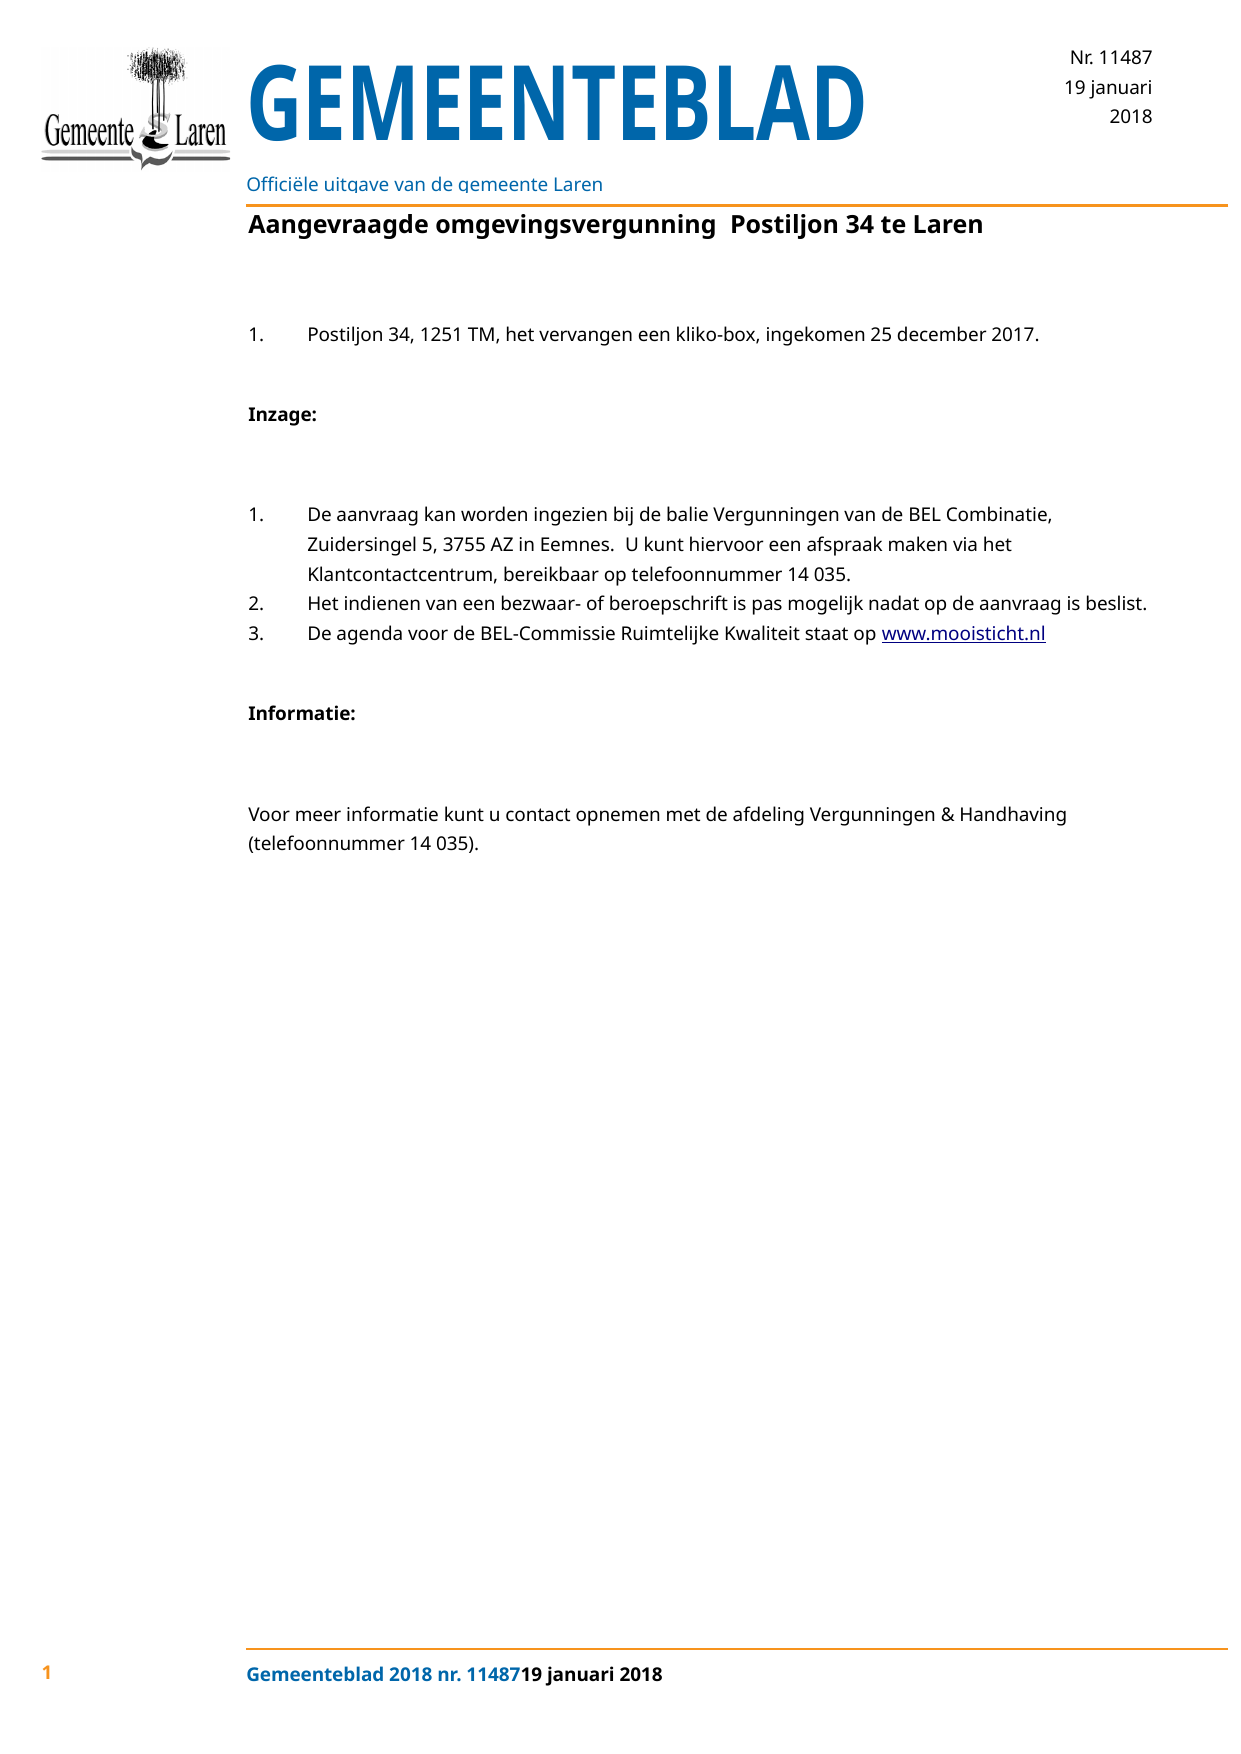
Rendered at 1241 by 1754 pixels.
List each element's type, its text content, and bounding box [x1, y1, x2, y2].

list De aanvraag kan worden ingezien bij de balie Vergunningen van de BEL Combinatie, Zuidersingel 5, 3755 AZ in Eemnes. U kunt hiervoor een afspraak maken via het Klantcontactcentrum, bereikbaar op telefoonnummer 14 035. [248, 502, 1152, 586]
text Aangevraagde omgevingsvergunning Postiljon 34 te Laren [248, 207, 1152, 241]
list Het indienen van een bezwaar- of beroepschrift is pas mogelijk nadat op de aanvraag is beslist. [248, 590, 1152, 616]
list Postiljon 34, 1251 TM, het vervangen een kliko-box, ingekomen 25 december 2017. [248, 321, 1152, 346]
picture [41, 47, 231, 172]
text Informatie: [248, 700, 1152, 726]
text Inzage: [248, 401, 1152, 426]
text Voor meer informatie kunt u contact opnemen met de afdeling Vergunningen & Handhaving (telefoonnummer 14 035). [248, 801, 1152, 856]
list De agenda voor de BEL-Commissie Ruimtelijke Kwaliteit staat op www.mooisticht.nl [248, 620, 1152, 646]
